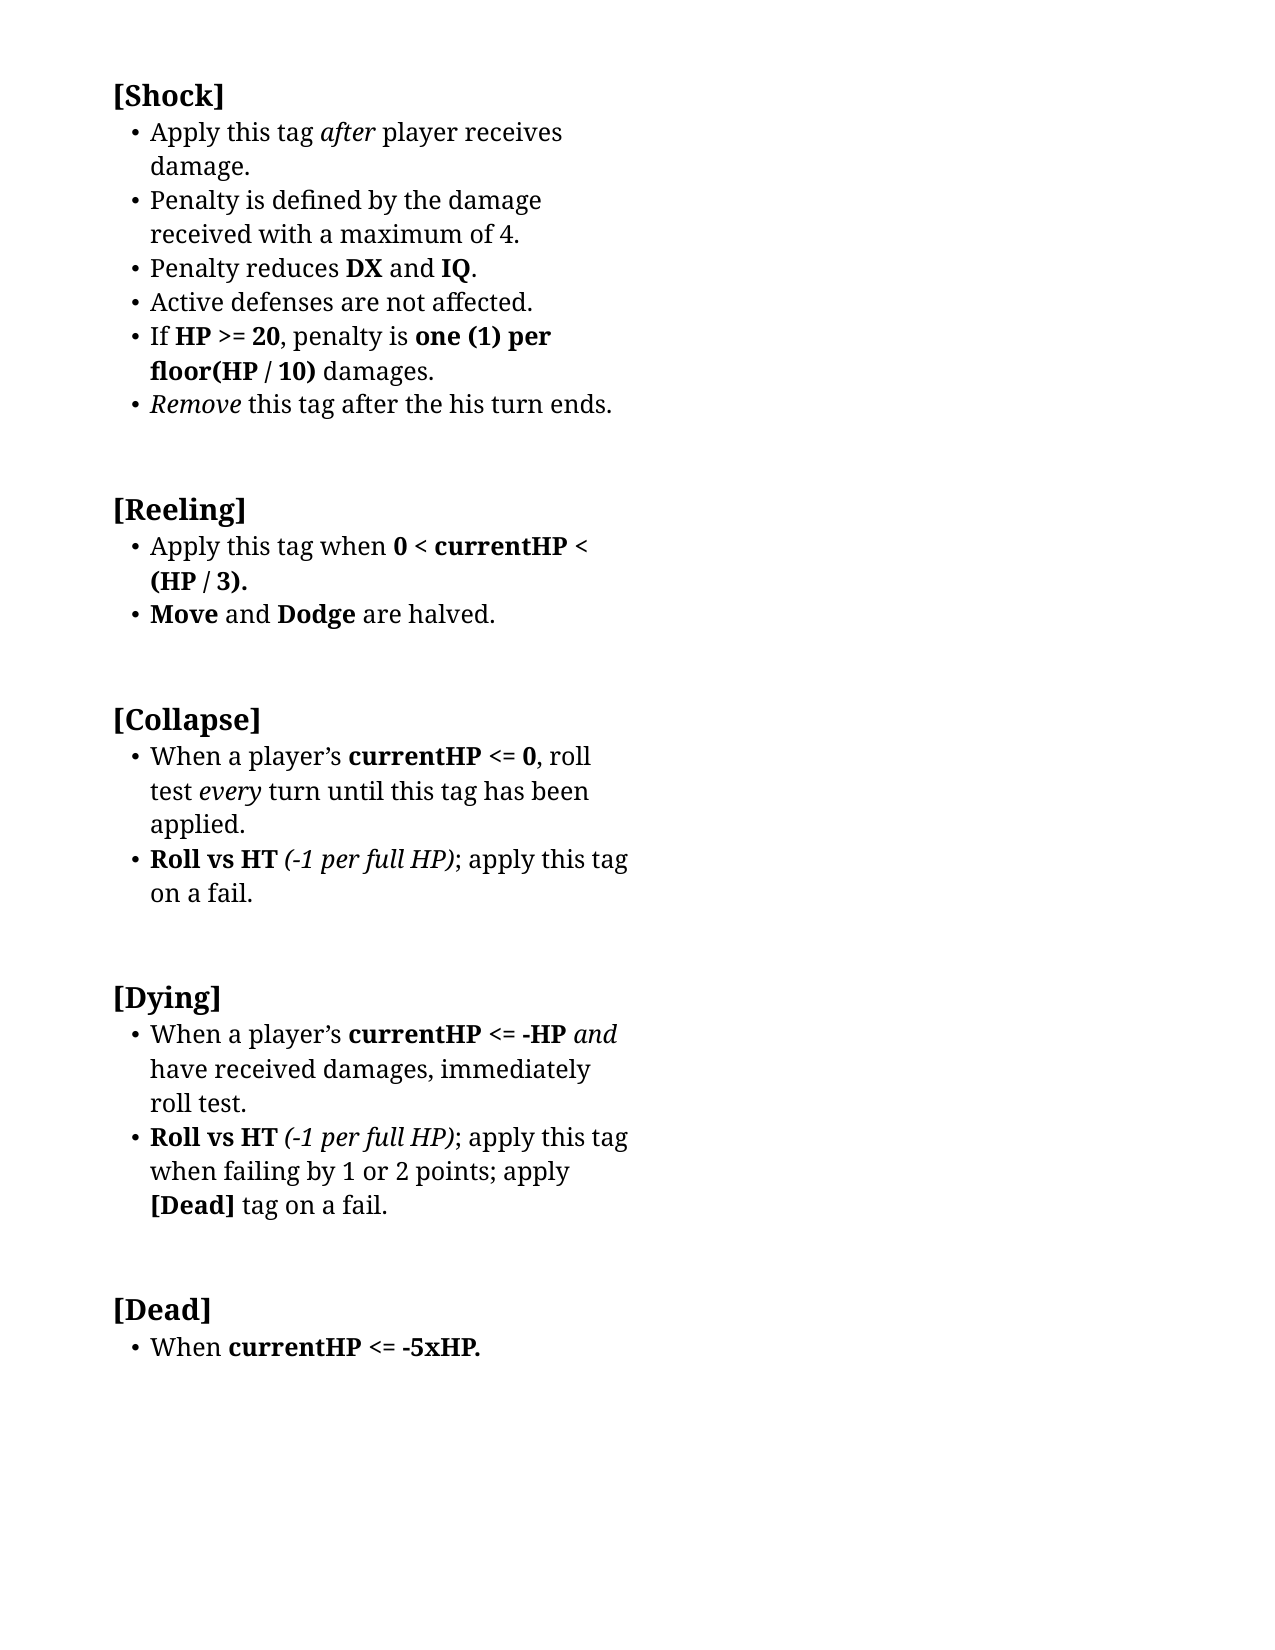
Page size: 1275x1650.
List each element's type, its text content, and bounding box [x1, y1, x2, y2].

text [Reeling] [112, 489, 630, 529]
list Apply this tag after player receives damage. [131, 115, 630, 183]
list Penalty is defined by the damage received with a maximum of 4. [131, 183, 630, 251]
list Penalty reduces DX and IQ. [131, 251, 630, 285]
text [Dying] [112, 977, 630, 1017]
list Move and Dodge are halved. [131, 597, 630, 631]
list Roll vs HT (-1 per full HP); apply this tag on a fail. [131, 841, 630, 909]
text [Dead] [112, 1290, 630, 1329]
list When a player’s currentHP <= 0, roll test every turn until this tag has been applied. [131, 739, 630, 841]
text [Collapse] [112, 699, 630, 739]
list When a player’s currentHP <= -HP and have received damages, immediately roll test. [131, 1017, 630, 1119]
list If HP >= 20, penalty is one (1) per floor(HP / 10) damages. [131, 319, 630, 387]
text [Shock] [112, 75, 630, 115]
list Active defenses are not affected. [131, 285, 630, 319]
list Roll vs HT (-1 per full HP); apply this tag when failing by 1 or 2 points; apply [Dead] tag on a fail. [131, 1119, 630, 1222]
list Apply this tag when 0 < currentHP < (HP / 3). [131, 529, 630, 597]
list Remove this tag after the his turn ends. [131, 387, 630, 421]
list When currentHP <= -5xHP. [131, 1329, 630, 1363]
